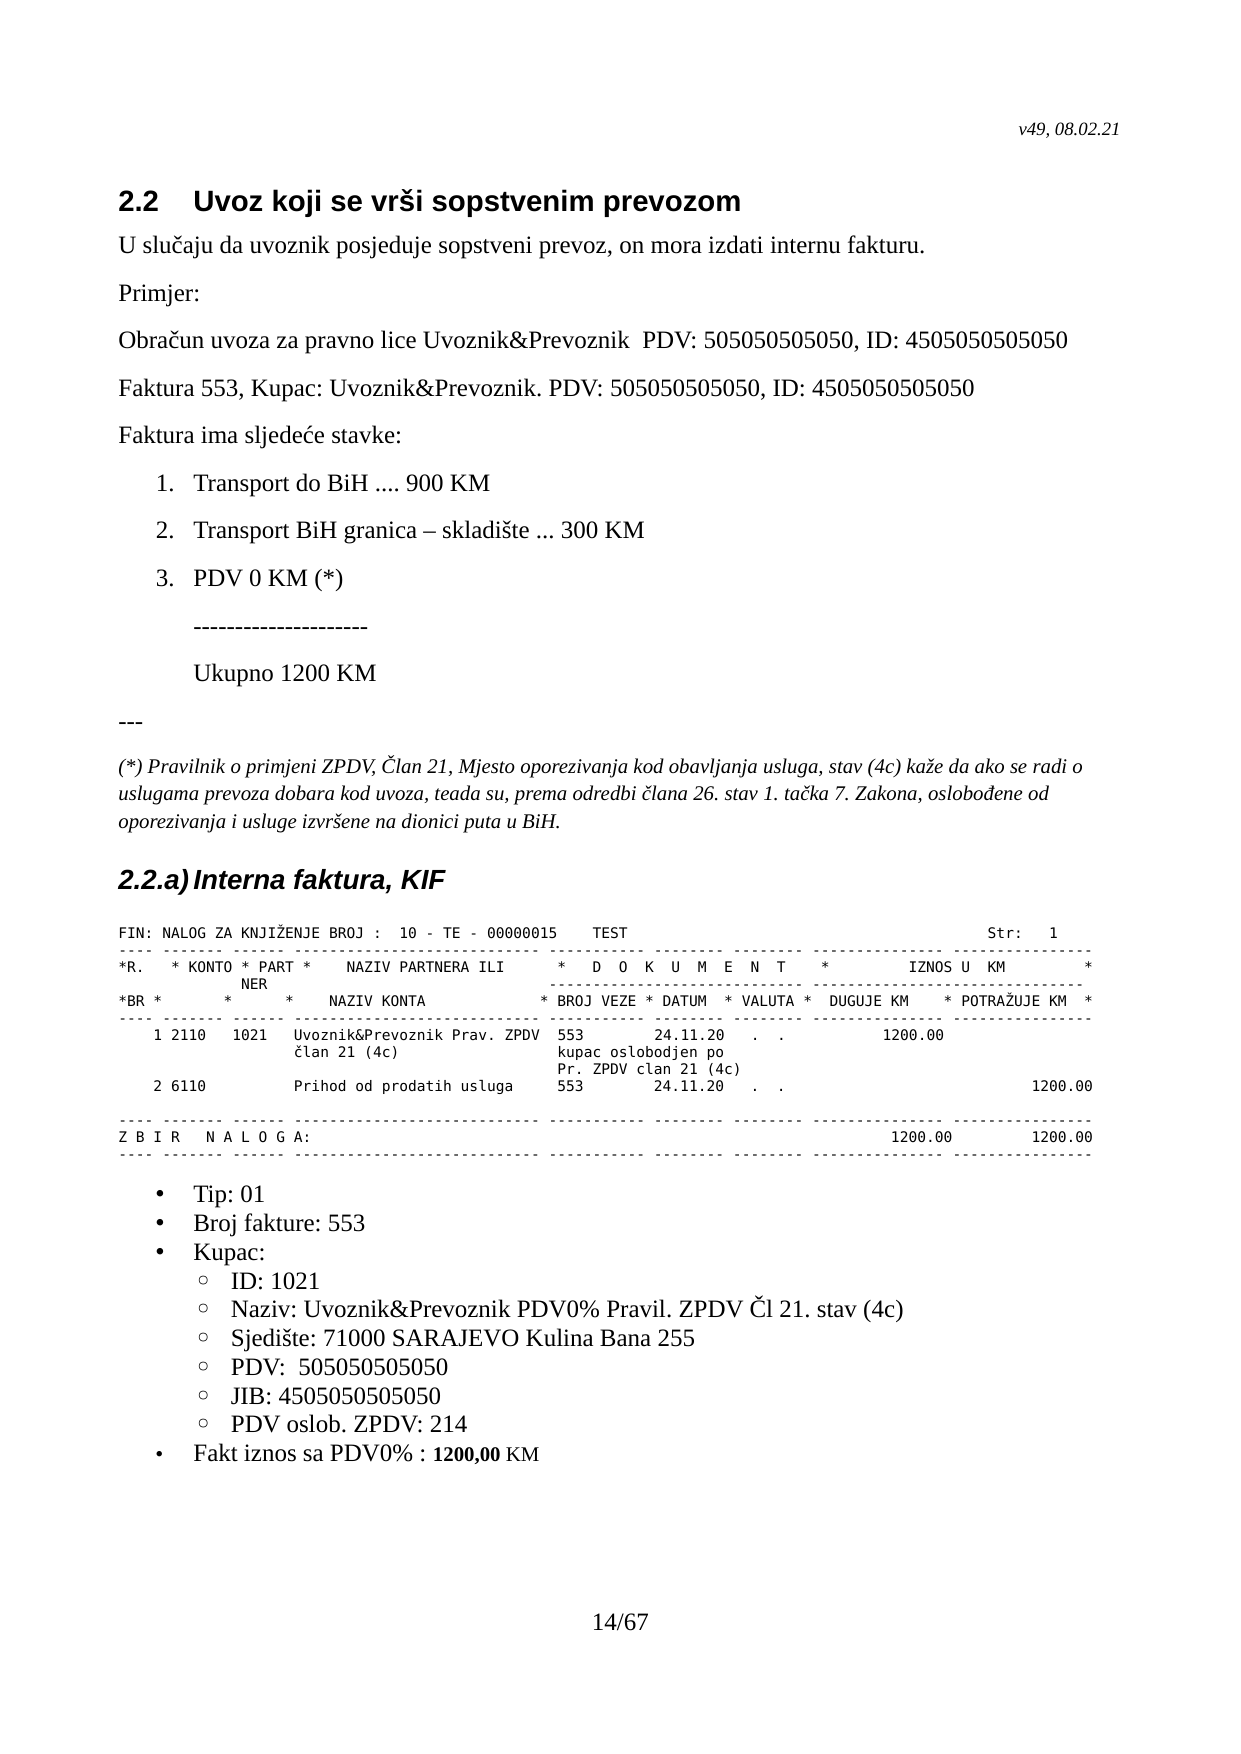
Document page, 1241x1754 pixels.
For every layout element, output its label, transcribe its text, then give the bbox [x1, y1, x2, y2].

subtitle PDV 0 KM (*) [156, 563, 1122, 592]
text *BR * * * NAZIV KONTA * BROJ VEZE * DATUM * VALUTA * DUGUJE KM * POTRAŽUJE KM * [118, 993, 1122, 1010]
subtitle (*) Pravilnik o primjeni ZPDV, Član 21, Mjesto oporezivanja kod obavljanja usluga, stav (4c) kaže da ako se radi o uslugama prevoza dobara kod uvoza, teada su, prema odredbi člana 26. stav 1. tačka 7. Zakona, oslobođene od oporezivanja i usluge izvršene na dionici puta u BiH. [118, 754, 1122, 833]
list PDV oslob. ZPDV: 214 [193, 1409, 1122, 1438]
text Pr. ZPDV clan 21 (4c) [118, 1061, 1122, 1078]
list Naziv: Uvoznik&Prevoznik PDV0% Pravil. ZPDV Čl 21. stav (4c) [193, 1294, 1122, 1323]
text 2 6110 Prihod od prodatih usluga 553 24.11.20 . . 1200.00 [118, 1078, 1122, 1095]
subtitle --- [118, 706, 1122, 735]
list Kupac: [156, 1237, 1122, 1266]
text ---- ------- ------ ---------------------------- ----------- -------- -------- --------------- ---------------- [118, 942, 1122, 959]
subtitle Faktura 553, Kupac: Uvoznik&Prevoznik. PDV: 505050505050, ID: 4505050505050 [118, 373, 1122, 402]
text ---- ------- ------ ---------------------------- ----------- -------- -------- --------------- ---------------- [118, 1010, 1122, 1027]
subtitle Transport BiH granica – skladište ... 300 KM [156, 516, 1122, 544]
subtitle Ukupno 1200 KM [156, 658, 1122, 687]
list Tip: 01 [156, 1179, 1122, 1208]
text *R. * KONTO * PART * NAZIV PARTNERA ILI * D O K U M E N T * IZNOS U KM * [118, 959, 1122, 976]
list JIB: 4505050505050 [193, 1381, 1122, 1409]
list Sjedište: 71000 SARAJEVO Kulina Bana 255 [193, 1323, 1122, 1352]
list PDV: 505050505050 [193, 1352, 1122, 1381]
subtitle Obračun uvoza za pravno lice Uvoznik&Prevoznik PDV: 505050505050, ID: 4505050505050 [118, 325, 1122, 354]
subtitle U slučaju da uvoznik posjeduje sopstveni prevoz, on mora izdati internu fakturu. [118, 230, 1122, 259]
text član 21 (4c) kupac oslobodjen po [118, 1044, 1122, 1061]
subtitle Primjer: [118, 278, 1122, 306]
text ---- ------- ------ ---------------------------- ----------- -------- -------- --------------- ---------------- [118, 1146, 1122, 1163]
list ID: 1021 [193, 1266, 1122, 1294]
text NER ----------------------------- ------------------------------- [118, 976, 1122, 993]
text Z B I R N A L O G A: 1200.00 1200.00 [118, 1129, 1122, 1146]
subtitle Interna faktura, KIF [118, 863, 1122, 895]
subtitle Uvoz koji se vrši sopstvenim prevozom [118, 184, 1122, 217]
subtitle Transport do BiH .... 900 KM [156, 468, 1122, 497]
subtitle --------------------- [118, 611, 1122, 639]
list Broj fakture: 553 [156, 1208, 1122, 1237]
text FIN: NALOG ZA KNJIŽENJE BROJ : 10 - TE - 00000015 TEST Str: 1 [118, 925, 1122, 942]
text 1 2110 1021 Uvoznik&Prevoznik Prav. ZPDV 553 24.11.20 . . 1200.00 [118, 1027, 1122, 1044]
list Fakt iznos sa PDV0% : 1200,00 KM [156, 1438, 1122, 1467]
subtitle Faktura ima sljedeće stavke: [118, 420, 1122, 449]
text ---- ------- ------ ---------------------------- ----------- -------- -------- --------------- ---------------- [118, 1112, 1122, 1129]
